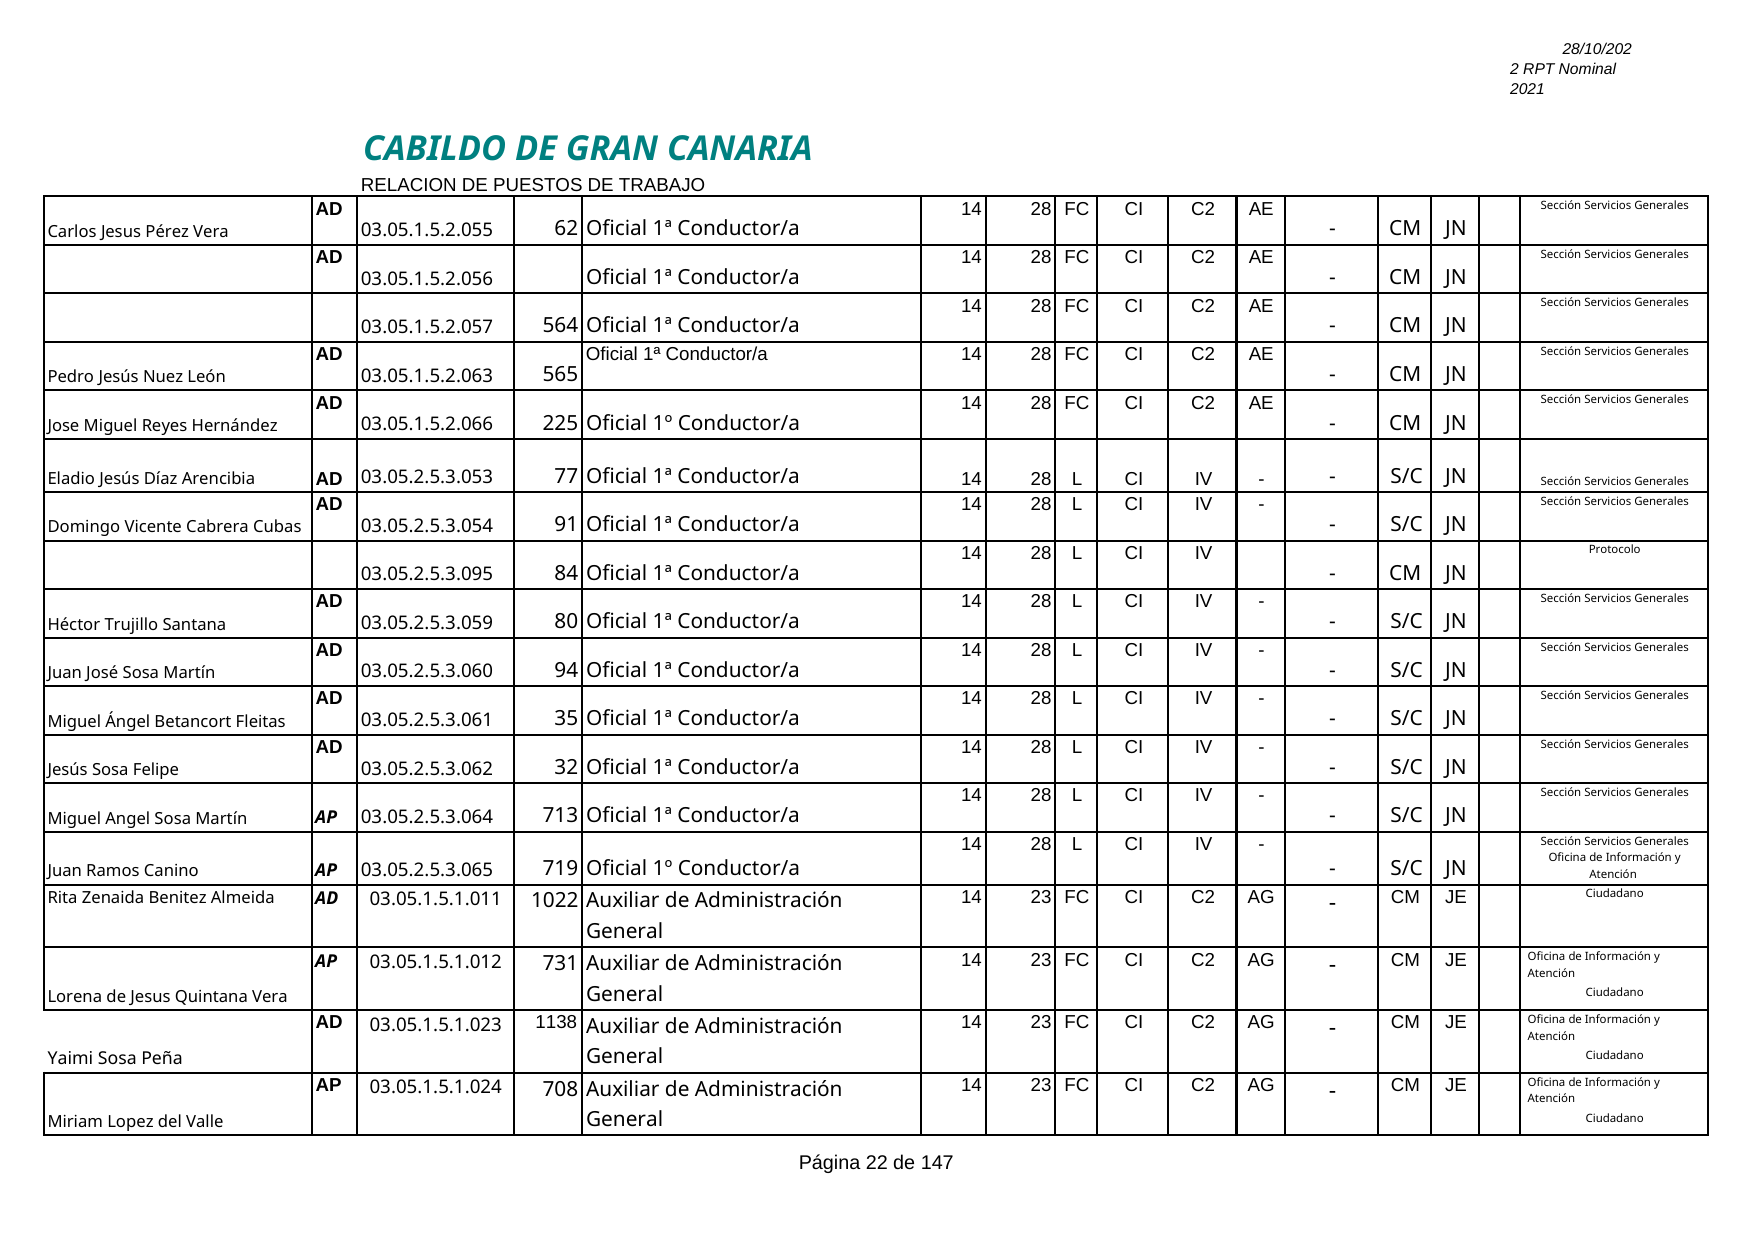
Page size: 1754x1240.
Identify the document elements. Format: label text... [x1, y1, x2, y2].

table_cell CI [1098, 493, 1167, 539]
table_cell CM [1379, 1074, 1430, 1134]
table_cell 84 [515, 542, 581, 588]
table_cell AG [1238, 1011, 1284, 1072]
table_cell 23 [987, 886, 1054, 946]
table_cell Sección Servicios Generales [1521, 493, 1707, 539]
table_cell Protocolo [1521, 542, 1707, 588]
table_cell [1480, 736, 1519, 782]
table_cell CI [1098, 833, 1167, 883]
table_cell C2 [1169, 294, 1235, 341]
table_cell 28 [987, 639, 1054, 685]
table_cell CM [1379, 948, 1430, 1009]
table_cell [45, 246, 311, 292]
table_cell Sección Servicios Generales [1521, 784, 1707, 831]
table_cell L [1056, 736, 1096, 782]
table_cell IV [1169, 542, 1235, 588]
table_cell L [1056, 590, 1096, 637]
table_cell Sección Servicios Generales [1521, 246, 1707, 292]
table_cell CI [1098, 246, 1167, 292]
table_cell 14 [922, 833, 985, 883]
table_cell IV [1169, 833, 1235, 883]
table_cell AE [1238, 391, 1284, 438]
table_cell 14 [922, 197, 985, 244]
table_cell 03.05.1.5.1.012 [358, 948, 513, 1009]
table_cell - [1286, 948, 1377, 1009]
table_cell CM [1379, 343, 1430, 389]
table_cell Jesús Sosa Felipe [45, 736, 311, 782]
table_cell 03.05.1.5.2.055 [358, 197, 513, 244]
table_cell 14 [922, 590, 985, 637]
table_cell Auxiliar de Administración General [583, 1074, 920, 1134]
table_cell 28 [987, 440, 1054, 491]
table_cell CI [1098, 687, 1167, 734]
table_cell Eladio Jesús Díaz Arencibia [45, 440, 311, 491]
table_cell 14 [922, 886, 985, 946]
table_cell 14 [922, 246, 985, 292]
table_cell JE [1432, 948, 1478, 1009]
table_cell C2 [1169, 197, 1235, 244]
table_cell AD [313, 246, 356, 292]
table_cell IV [1169, 639, 1235, 685]
table_cell AP [313, 1074, 356, 1134]
table_cell CI [1098, 1074, 1167, 1134]
table_cell 03.05.2.5.3.054 [358, 493, 513, 539]
table_cell 32 [515, 736, 581, 782]
table_cell - [1286, 440, 1377, 491]
table_cell CM [1379, 197, 1430, 244]
table_cell [1480, 639, 1519, 685]
table_cell 03.05.1.5.2.066 [358, 391, 513, 438]
table_cell L [1056, 639, 1096, 685]
table_cell - [1286, 833, 1377, 883]
table_cell - [1286, 391, 1377, 438]
table_cell JN [1432, 246, 1478, 292]
table_cell S/C [1379, 736, 1430, 782]
table_cell [1480, 197, 1519, 244]
table_cell 14 [922, 948, 985, 1009]
table_cell 225 [515, 391, 581, 438]
table_cell 77 [515, 440, 581, 491]
table_cell [313, 294, 356, 341]
table_cell JE [1432, 886, 1478, 946]
table_cell - [1286, 886, 1377, 946]
table_cell CI [1098, 542, 1167, 588]
table_cell JN [1432, 493, 1478, 539]
table_cell Oficial 1ª Conductor/a [583, 343, 920, 389]
table_cell Sección Servicios Generales [1521, 391, 1707, 438]
table_cell - [1238, 440, 1284, 491]
table_cell [1480, 246, 1519, 292]
table_cell 03.05.2.5.3.095 [358, 542, 513, 588]
table_cell 62 [515, 197, 581, 244]
table_cell FC [1056, 343, 1096, 389]
table_cell C2 [1169, 1074, 1235, 1134]
table_cell CI [1098, 440, 1167, 491]
table_cell - [1286, 343, 1377, 389]
table_cell - [1286, 197, 1377, 244]
table_cell 14 [922, 294, 985, 341]
table_cell JN [1432, 440, 1478, 491]
table_cell Auxiliar de Administración General [583, 948, 920, 1009]
table_cell 28 [987, 784, 1054, 831]
table_cell L [1056, 440, 1096, 491]
table_cell Oficial 1ª Conductor/a [583, 246, 920, 292]
table_cell AG [1238, 886, 1284, 946]
table_cell S/C [1379, 639, 1430, 685]
table_cell 14 [922, 1074, 985, 1134]
table_cell JN [1432, 784, 1478, 831]
table_cell - [1238, 833, 1284, 883]
table_cell CI [1098, 391, 1167, 438]
table_cell CI [1098, 343, 1167, 389]
table_cell Rita Zenaida Benitez Almeida [45, 886, 311, 946]
table_cell Sección Servicios Generales [1521, 590, 1707, 637]
table_cell - [1238, 784, 1284, 831]
table_cell CI [1098, 948, 1167, 1009]
table_cell Sección Servicios Generales Oficina de Información y Atención [1521, 833, 1707, 883]
table_cell Oficial 1ª Conductor/a [583, 493, 920, 539]
table_cell 03.05.1.5.2.063 [358, 343, 513, 389]
table_cell FC [1056, 197, 1096, 244]
table_cell AD [313, 590, 356, 637]
table_cell 28 [987, 294, 1054, 341]
table_cell - [1286, 639, 1377, 685]
table_cell 14 [922, 391, 985, 438]
table_cell Sección Servicios Generales [1521, 343, 1707, 389]
table_cell FC [1056, 391, 1096, 438]
table_cell C2 [1169, 1011, 1235, 1072]
table_cell Oficial 1ª Conductor/a [583, 639, 920, 685]
table_cell AP [313, 784, 356, 831]
table_cell Jose Miguel Reyes Hernández [45, 391, 311, 438]
table_cell 14 [922, 1011, 985, 1072]
table_cell - [1238, 590, 1284, 637]
table_cell AE [1238, 197, 1284, 244]
table_cell - [1286, 246, 1377, 292]
table_cell FC [1056, 948, 1096, 1009]
table_cell Lorena de Jesus Quintana Vera [45, 948, 311, 1009]
table_cell JN [1432, 343, 1478, 389]
table_cell 28 [987, 391, 1054, 438]
table_cell C2 [1169, 886, 1235, 946]
table_cell Héctor Trujillo Santana [45, 590, 311, 637]
table_cell 03.05.2.5.3.064 [358, 784, 513, 831]
table_cell Sección Servicios Generales [1521, 687, 1707, 734]
table_cell Auxiliar de Administración General [583, 886, 920, 946]
table_cell S/C [1379, 687, 1430, 734]
table_cell - [1286, 294, 1377, 341]
table_cell [1480, 1074, 1519, 1134]
table_cell C2 [1169, 948, 1235, 1009]
table_cell Sección Servicios Generales [1521, 294, 1707, 341]
table_cell 28 [987, 246, 1054, 292]
table_cell 708 [515, 1074, 581, 1134]
table_cell 35 [515, 687, 581, 734]
table_cell - [1286, 687, 1377, 734]
table_cell [1480, 590, 1519, 637]
table_cell [313, 542, 356, 588]
table_cell FC [1056, 294, 1096, 341]
table_cell Oficial 1ª Conductor/a [583, 784, 920, 831]
table_cell 28 [987, 833, 1054, 883]
table_cell - [1286, 542, 1377, 588]
table_cell - [1286, 1074, 1377, 1134]
table_cell 14 [922, 736, 985, 782]
table_cell AE [1238, 343, 1284, 389]
table_cell AD [313, 440, 356, 491]
table_cell AD [313, 639, 356, 685]
table_cell 03.05.2.5.3.065 [358, 833, 513, 883]
table_cell 1022 [515, 886, 581, 946]
table_cell Yaimi Sosa Peña [44, 1011, 311, 1072]
table_cell 564 [515, 294, 581, 341]
table_cell - [1286, 1011, 1377, 1072]
table_cell AE [1238, 246, 1284, 292]
table_cell IV [1169, 590, 1235, 637]
table_cell - [1238, 493, 1284, 539]
table_cell Sección Servicios Generales [1521, 736, 1707, 782]
table_cell JN [1432, 736, 1478, 782]
table_cell 03.05.1.5.1.024 [358, 1074, 513, 1134]
table_cell CI [1098, 639, 1167, 685]
table_cell IV [1169, 440, 1235, 491]
table_cell [1480, 833, 1519, 883]
table_cell Oficina de Información y Atención Ciudadano [1521, 1011, 1707, 1072]
table_cell Juan Ramos Canino [45, 833, 311, 883]
table_cell Ciudadano [1521, 886, 1707, 946]
table_cell JN [1432, 391, 1478, 438]
table_cell C2 [1169, 343, 1235, 389]
table_cell [1238, 542, 1284, 588]
table_cell 14 [922, 493, 985, 539]
table_cell 1138 [515, 1011, 581, 1072]
table_cell Sección Servicios Generales [1521, 197, 1707, 244]
table_cell 03.05.2.5.3.061 [358, 687, 513, 734]
table_cell 14 [922, 343, 985, 389]
table_cell S/C [1379, 493, 1430, 539]
table_cell S/C [1379, 833, 1430, 883]
table_cell [1480, 687, 1519, 734]
table_cell [1480, 391, 1519, 438]
table_cell FC [1056, 246, 1096, 292]
table_cell JN [1432, 639, 1478, 685]
table_cell 28 [987, 542, 1054, 588]
table_cell FC [1056, 1011, 1096, 1072]
table_cell AE [1238, 294, 1284, 341]
table_cell 719 [515, 833, 581, 883]
table_cell Juan José Sosa Martín [45, 639, 311, 685]
table_cell Auxiliar de Administración General [583, 1011, 920, 1072]
table_cell JN [1432, 197, 1478, 244]
table_cell Oficial 1ª Conductor/a [583, 590, 920, 637]
table_cell - [1286, 590, 1377, 637]
table_cell JN [1432, 542, 1478, 588]
table_cell Oficina de Información y Atención Ciudadano [1521, 948, 1707, 1009]
table_cell 03.05.1.5.1.023 [358, 1011, 513, 1072]
table_cell - [1286, 784, 1377, 831]
table_cell AP [313, 948, 356, 1009]
table_cell Sección Servicios Generales [1521, 440, 1707, 491]
table_cell 03.05.1.5.2.056 [358, 246, 513, 292]
table_cell CI [1098, 294, 1167, 341]
table_cell AD [313, 391, 356, 438]
table_cell Pedro Jesús Nuez León [45, 343, 311, 389]
table_cell Carlos Jesus Pérez Vera [45, 197, 311, 244]
table_cell [45, 294, 311, 341]
table_cell Miguel Angel Sosa Martín [45, 784, 311, 831]
table_cell 28 [987, 590, 1054, 637]
table_cell FC [1056, 886, 1096, 946]
table_cell L [1056, 687, 1096, 734]
table_cell CM [1379, 542, 1430, 588]
table_cell 23 [987, 1074, 1054, 1134]
table_cell 23 [987, 948, 1054, 1009]
table_cell JN [1432, 833, 1478, 883]
table_cell - [1238, 639, 1284, 685]
table_cell AD [313, 736, 356, 782]
table_cell 28 [987, 736, 1054, 782]
table_cell C2 [1169, 391, 1235, 438]
table_cell IV [1169, 493, 1235, 539]
table_cell AD [313, 197, 356, 244]
table_cell Oficial 1ª Conductor/a [583, 197, 920, 244]
table_cell 14 [922, 687, 985, 734]
table_cell AD [313, 687, 356, 734]
table_cell AD [313, 493, 356, 539]
table_cell 713 [515, 784, 581, 831]
table_cell S/C [1379, 590, 1430, 637]
table_cell Oficina de Información y Atención Ciudadano [1521, 1074, 1707, 1134]
table_cell - [1286, 736, 1377, 782]
table_cell 03.05.1.5.1.011 [358, 886, 513, 946]
table_cell 14 [922, 542, 985, 588]
table_cell C2 [1169, 246, 1235, 292]
table_cell 14 [922, 639, 985, 685]
table_cell Domingo Vicente Cabrera Cubas [45, 493, 311, 539]
table_cell [1480, 886, 1519, 946]
table_cell Oficial 1ª Conductor/a [583, 687, 920, 734]
table_cell JN [1432, 687, 1478, 734]
table_cell Sección Servicios Generales [1521, 639, 1707, 685]
table_cell Miriam Lopez del Valle [45, 1074, 311, 1134]
table_cell [1480, 294, 1519, 341]
table_cell 03.05.1.5.2.057 [358, 294, 513, 341]
table_cell IV [1169, 736, 1235, 782]
table_cell AG [1238, 948, 1284, 1009]
table_cell CM [1379, 294, 1430, 341]
table_cell 565 [515, 343, 581, 389]
table_cell FC [1056, 1074, 1096, 1134]
table_cell JE [1432, 1011, 1478, 1072]
table_cell 03.05.2.5.3.053 [358, 440, 513, 491]
table_cell [1480, 542, 1519, 588]
table_cell 03.05.2.5.3.060 [358, 639, 513, 685]
table_cell CI [1098, 1011, 1167, 1072]
table_cell JE [1432, 1074, 1478, 1134]
table_cell CM [1379, 1011, 1430, 1072]
table_cell 91 [515, 493, 581, 539]
table_cell Oficial 1º Conductor/a [583, 833, 920, 883]
table_cell JN [1432, 590, 1478, 637]
table_cell CM [1379, 391, 1430, 438]
table_cell [1480, 784, 1519, 831]
table_cell 731 [515, 948, 581, 1009]
table_cell AD [313, 343, 356, 389]
table_cell AG [1238, 1074, 1284, 1134]
table_cell 28 [987, 493, 1054, 539]
table_cell Miguel Ángel Betancort Fleitas [45, 687, 311, 734]
table_cell CM [1379, 246, 1430, 292]
table_cell - [1286, 493, 1377, 539]
table_cell 28 [987, 197, 1054, 244]
table_cell CI [1098, 590, 1167, 637]
table_cell 14 [922, 784, 985, 831]
table_cell Oficial 1º Conductor/a [583, 391, 920, 438]
table_cell [515, 246, 581, 292]
table_cell JN [1432, 294, 1478, 341]
table_cell 03.05.2.5.3.062 [358, 736, 513, 782]
table_cell S/C [1379, 784, 1430, 831]
table_cell - [1238, 687, 1284, 734]
table_cell IV [1169, 784, 1235, 831]
table_cell CI [1098, 197, 1167, 244]
table_cell [1480, 948, 1519, 1009]
table_cell IV [1169, 687, 1235, 734]
table_cell [1480, 493, 1519, 539]
table_cell Oficial 1ª Conductor/a [583, 542, 920, 588]
table_cell AD [313, 1011, 356, 1072]
table_cell [1480, 343, 1519, 389]
table_cell CI [1098, 886, 1167, 946]
table_cell L [1056, 493, 1096, 539]
table_cell Oficial 1ª Conductor/a [583, 736, 920, 782]
table_cell AD [313, 886, 356, 946]
table_cell CM [1379, 886, 1430, 946]
table_cell L [1056, 833, 1096, 883]
table_cell Oficial 1ª Conductor/a [583, 440, 920, 491]
table_cell L [1056, 784, 1096, 831]
table_cell L [1056, 542, 1096, 588]
table_cell CI [1098, 736, 1167, 782]
table_cell - [1238, 736, 1284, 782]
table_cell 94 [515, 639, 581, 685]
table_cell AP [313, 833, 356, 883]
table_cell Oficial 1ª Conductor/a [583, 294, 920, 341]
table_cell S/C [1379, 440, 1430, 491]
table_cell [1480, 1011, 1519, 1072]
table_cell 14 [922, 440, 985, 491]
table_cell 80 [515, 590, 581, 637]
table_cell CI [1098, 784, 1167, 831]
table_cell 28 [987, 687, 1054, 734]
table_cell [45, 542, 311, 588]
table_cell 03.05.2.5.3.059 [358, 590, 513, 637]
table_cell [1480, 440, 1519, 491]
table_cell 28 [987, 343, 1054, 389]
table_cell 23 [987, 1011, 1054, 1072]
